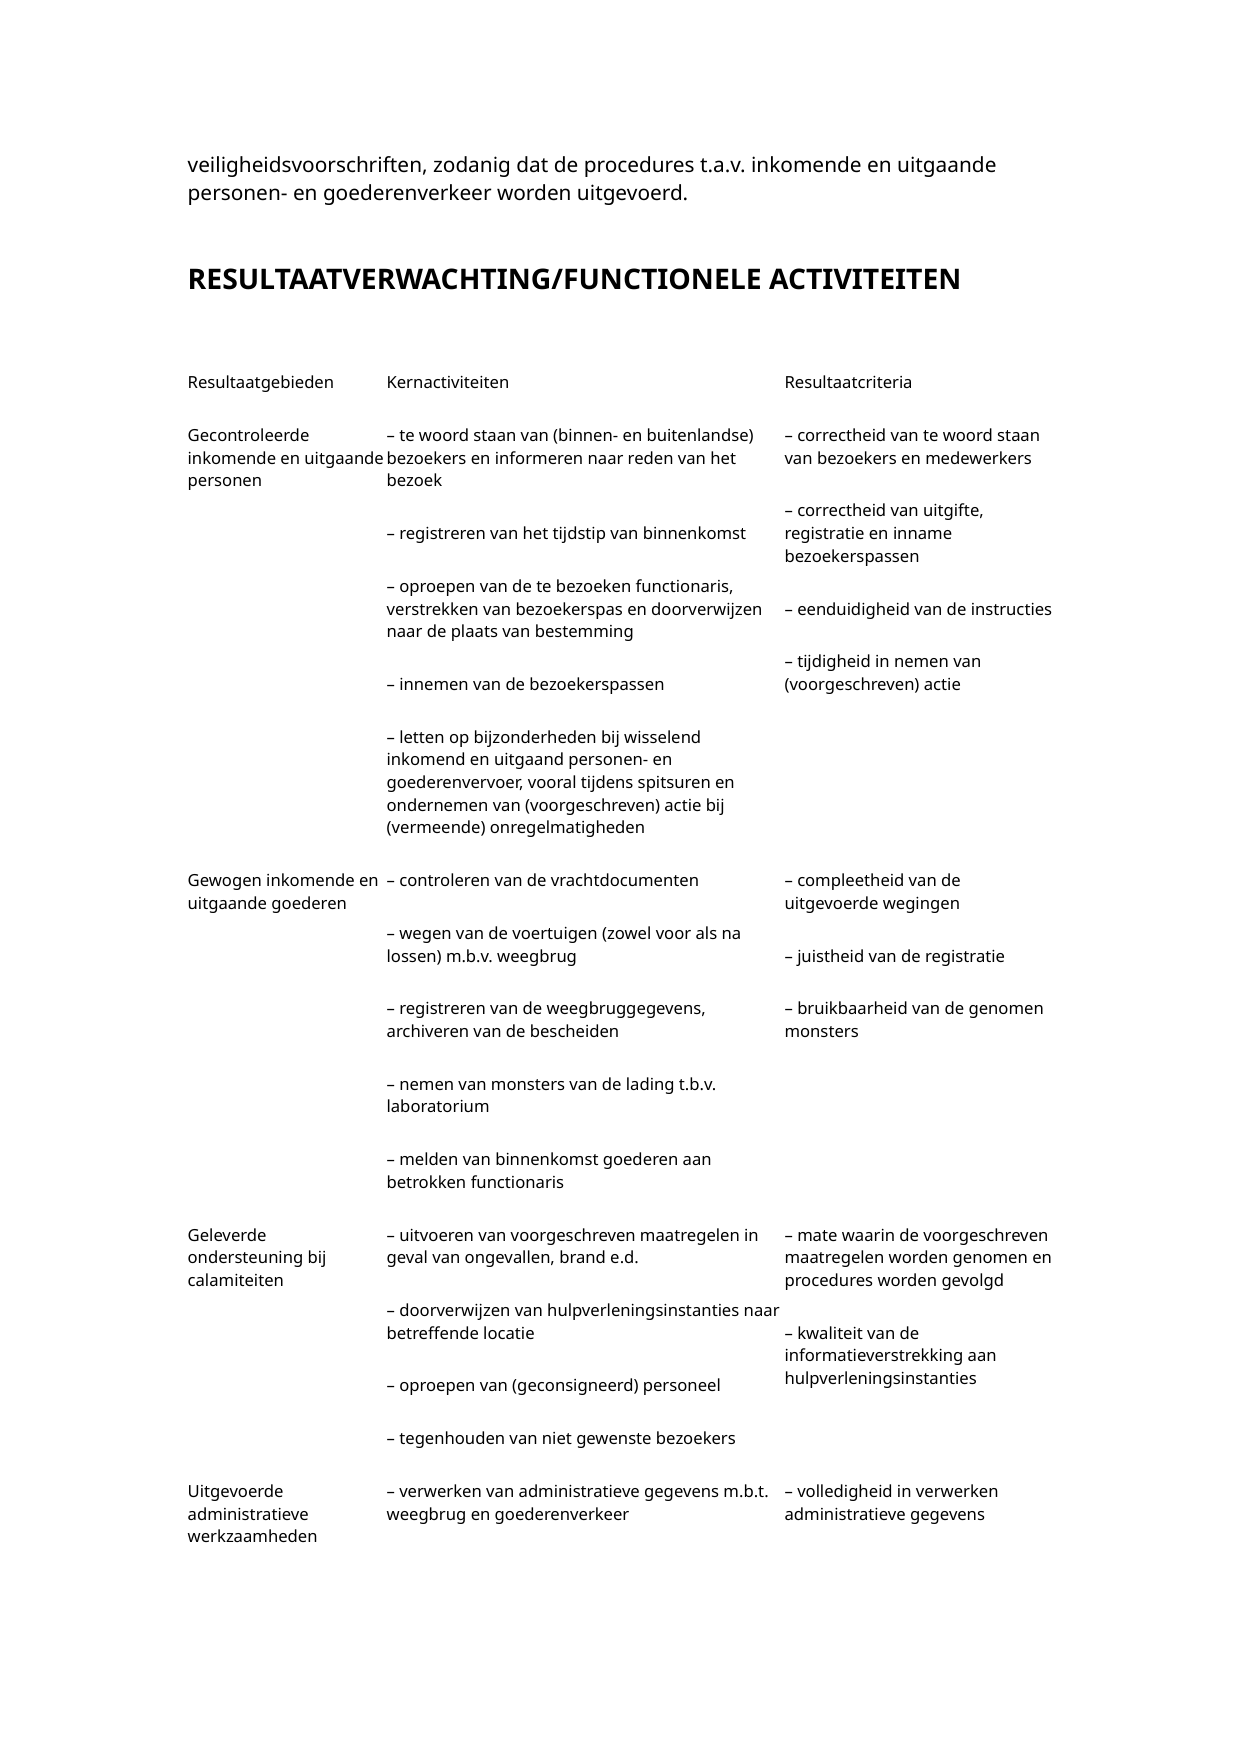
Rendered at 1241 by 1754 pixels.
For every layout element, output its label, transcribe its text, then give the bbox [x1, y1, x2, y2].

table_cell – correctheid van te woord staan van bezoekers en medewerkers – correctheid van uitgifte, registratie en inname bezoekerspassen – eenduidigheid van de instructies – tijdigheid in nemen van (voorgeschreven) actie [784, 424, 1053, 869]
text veiligheidsvoorschriften, zodanig dat de procedures t.a.v. inkomende en uitgaande personen- en goederenverkeer worden uitgevoerd. [187, 150, 1053, 207]
table_cell – verwerken van administratieve gegevens m.b.t. weegbrug en goederenverkeer [386, 1480, 784, 1578]
table_cell Geleverde ondersteuning bij calamiteiten [188, 1223, 386, 1479]
table_cell – compleetheid van de uitgevoerde wegingen – juistheid van de registratie – bruikbaarheid van de genomen monsters [784, 869, 1053, 1223]
table_header Resultaatgebieden [188, 371, 386, 424]
table_cell – volledigheid in verwerken administratieve gegevens [784, 1480, 1053, 1578]
table_cell Gecontroleerde inkomende en uitgaande personen [188, 424, 386, 869]
table_cell Uitgevoerde administratieve werkzaamheden [188, 1480, 386, 1578]
table_cell – controleren van de vrachtdocumenten – wegen van de voertuigen (zowel voor als na lossen) m.b.v. weegbrug – registreren van de weegbruggegevens, archiveren van de bescheiden – nemen van monsters van de lading t.b.v. laboratorium – melden van binnenkomst goederen aan betrokken functionaris [386, 869, 784, 1223]
table_cell Gewogen inkomende en uitgaande goederen [188, 869, 386, 1223]
table_cell – uitvoeren van voorgeschreven maatregelen in geval van ongevallen, brand e.d. – doorverwijzen van hulpverleningsinstanties naar betreffende locatie – oproepen van (geconsigneerd) personeel – tegenhouden van niet gewenste bezoekers [386, 1223, 784, 1479]
table_header Kernactiviteiten [386, 371, 784, 424]
table_header Resultaatcriteria [784, 371, 1053, 424]
table_cell – mate waarin de voorgeschreven maatregelen worden genomen en procedures worden gevolgd – kwaliteit van de informatieverstrekking aan hulpverleningsinstanties [784, 1223, 1053, 1479]
subtitle RESULTAATVERWACHTING/FUNCTIONELE ACTIVITEITEN [187, 259, 1053, 298]
table_cell – te woord staan van (binnen- en buitenlandse) bezoekers en informeren naar reden van het bezoek – registreren van het tijdstip van binnenkomst – oproepen van de te bezoeken functionaris, verstrekken van bezoekerspas en doorverwijzen naar de plaats van bestemming – innemen van de bezoekerspassen – letten op bijzonderheden bij wisselend inkomend en uitgaand personen- en goederenvervoer, vooral tijdens spitsuren en ondernemen van (voorgeschreven) actie bij (vermeende) onregelmatigheden [386, 424, 784, 869]
